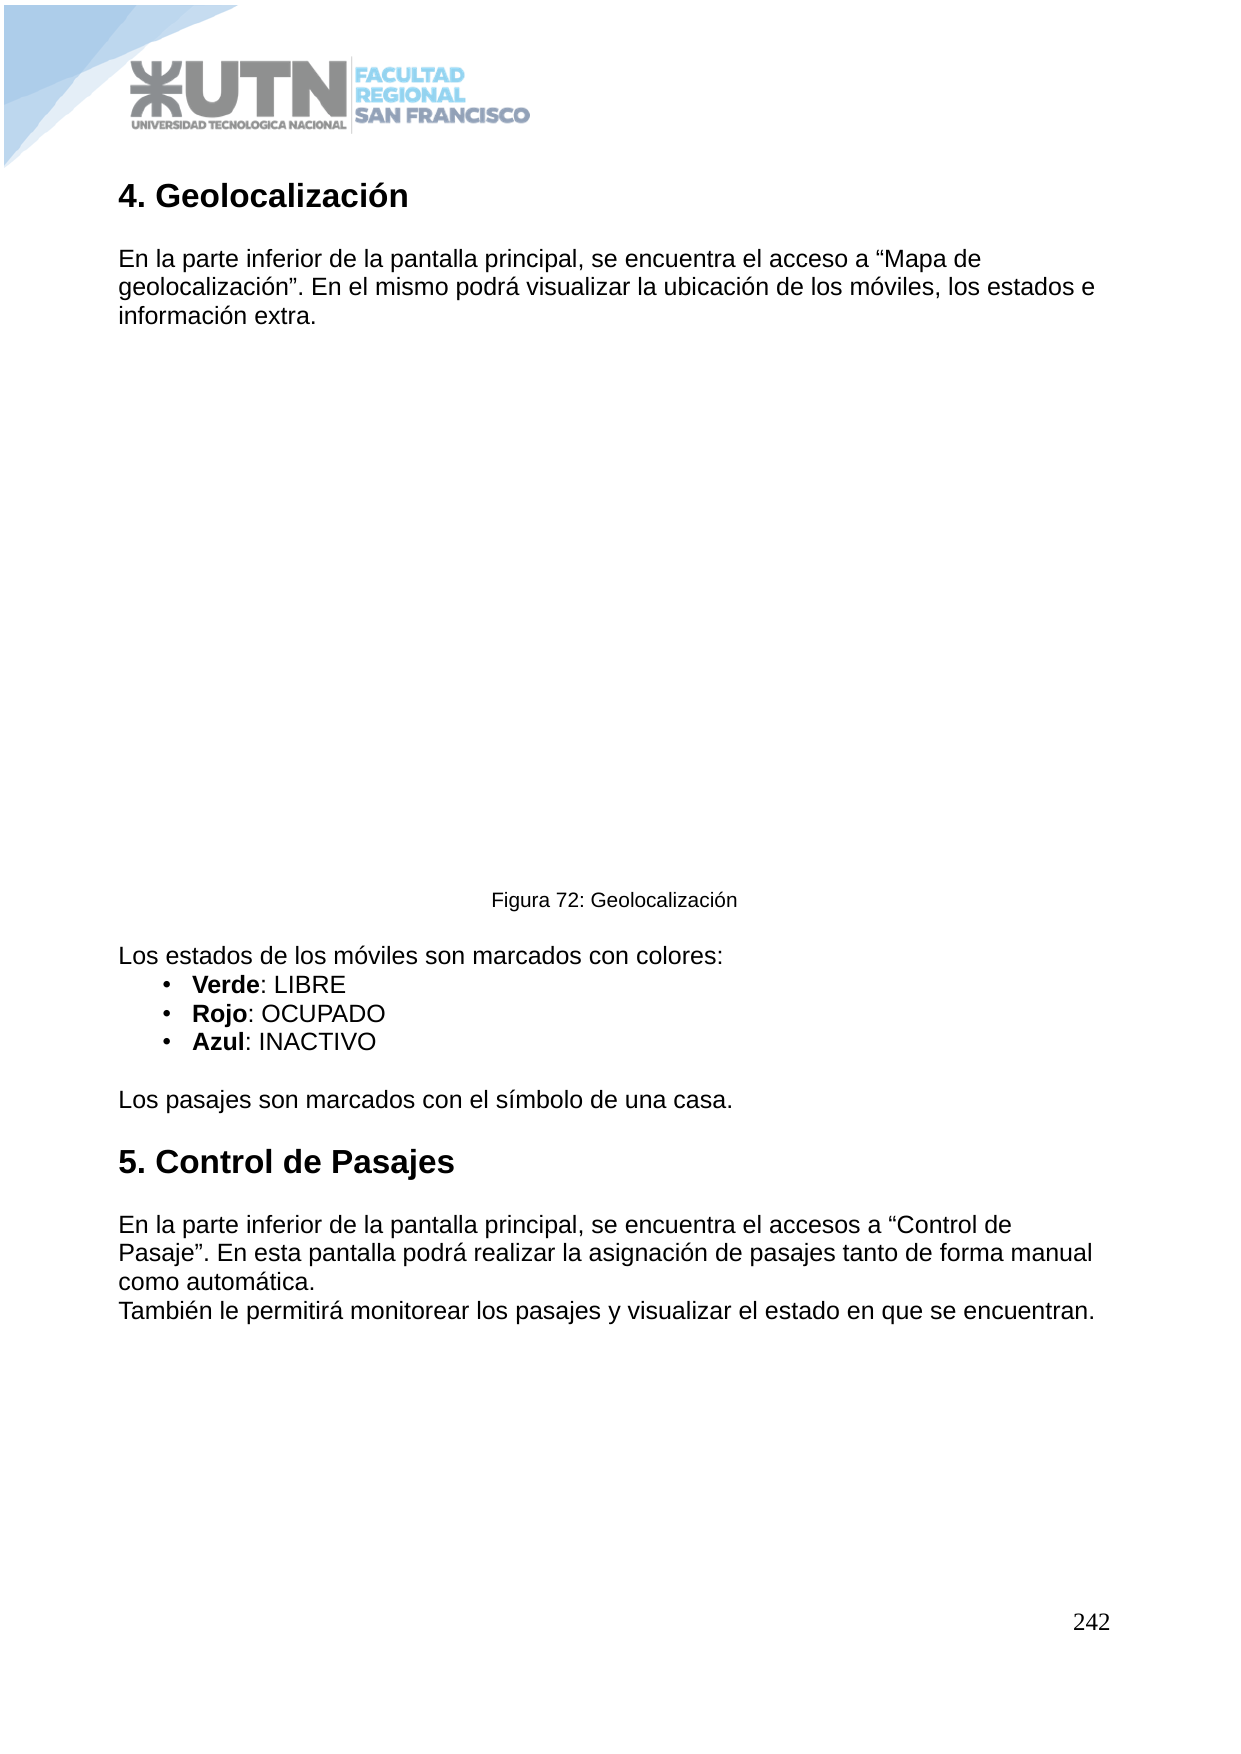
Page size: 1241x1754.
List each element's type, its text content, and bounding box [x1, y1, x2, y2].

text Los pasajes son marcados con el símbolo de una casa. [118, 1056, 1110, 1114]
text Figura 72: Geolocalización [118, 888, 1110, 912]
list Rojo: OCUPADO [162, 998, 1110, 1027]
text 5. Control de Pasajes [118, 1142, 1110, 1181]
text También le permitirá monitorear los pasajes y visualizar el estado en que se encuentran. [118, 1296, 1110, 1325]
text 4. Geolocalización [118, 176, 1110, 215]
list Azul: INACTIVO [162, 1027, 1110, 1056]
text En la parte inferior de la pantalla principal, se encuentra el accesos a “Control de Pasaje”. En esta pantalla podrá realizar la asignación de pasajes tanto de forma manual como automática. [118, 1210, 1110, 1296]
text En la parte inferior de la pantalla principal, se encuentra el acceso a “Mapa de geolocalización”. En el mismo podrá visualizar la ubicación de los móviles, los estados e información extra. [118, 243, 1110, 330]
list Verde: LIBRE [162, 970, 1110, 998]
picture [3, 5, 532, 169]
text Los estados de los móviles son marcados con colores: [118, 941, 1110, 970]
